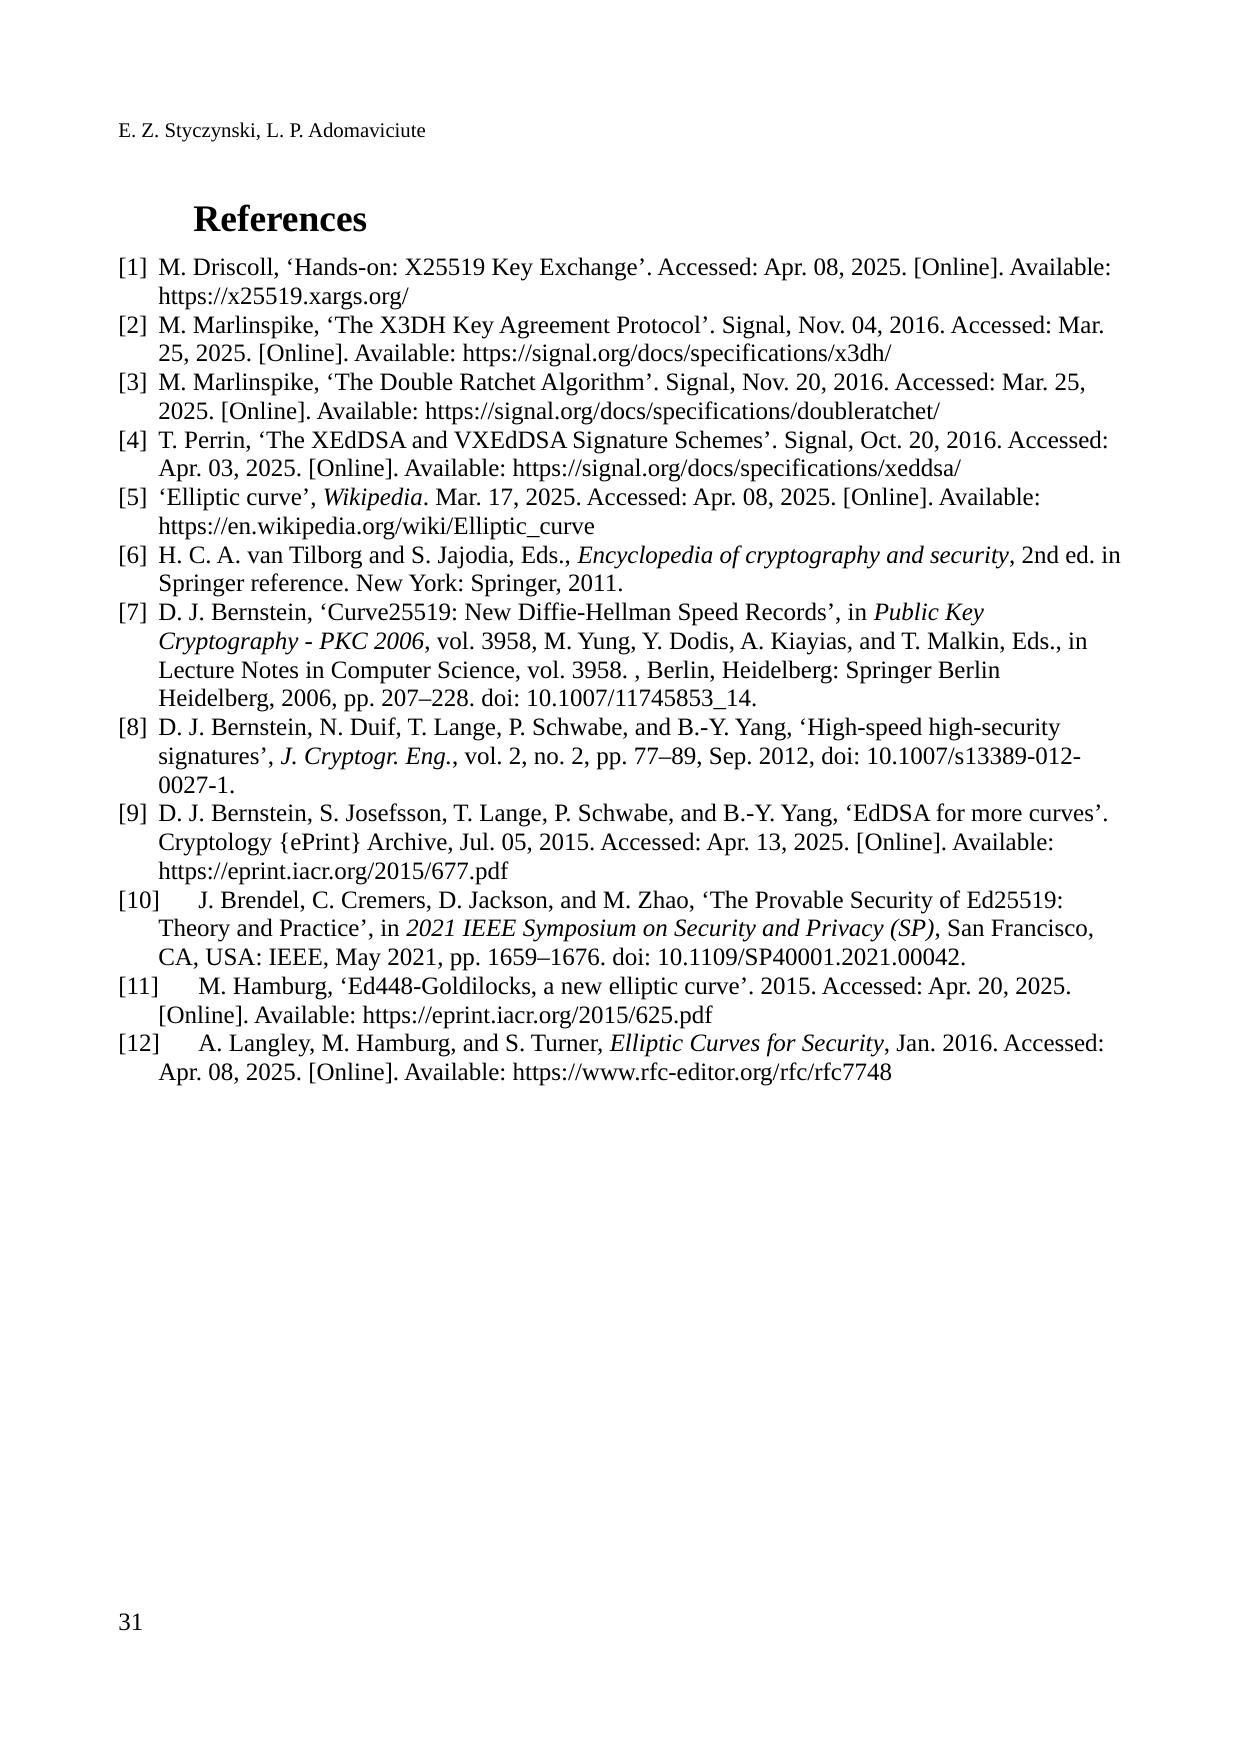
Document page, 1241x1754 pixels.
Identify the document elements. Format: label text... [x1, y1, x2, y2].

subtitle References [156, 197, 1122, 240]
text [11] M. Hamburg, ‘Ed448-Goldilocks, a new elliptic curve’. 2015. Accessed: Apr. 20, 2025. [Online]. Available: https://eprint.iacr.org/2015/625.pdf [118, 971, 1122, 1028]
text [6] H. C. A. van Tilborg and S. Jajodia, Eds., Encyclopedia of cryptography and security, 2nd ed. in Springer reference. New York: Springer, 2011. [118, 540, 1122, 597]
text [2] M. Marlinspike, ‘The X3DH Key Agreement Protocol’. Signal, Nov. 04, 2016. Accessed: Mar. 25, 2025. [Online]. Available: https://signal.org/docs/specifications/x3dh/ [118, 310, 1122, 367]
text [4] T. Perrin, ‘The XEdDSA and VXEdDSA Signature Schemes’. Signal, Oct. 20, 2016. Accessed: Apr. 03, 2025. [Online]. Available: https://signal.org/docs/specifications/xeddsa/ [118, 425, 1122, 482]
text [1] M. Driscoll, ‘Hands-on: X25519 Key Exchange’. Accessed: Apr. 08, 2025. [Online]. Available: https://x25519.xargs.org/ [118, 252, 1122, 310]
text [10] J. Brendel, C. Cremers, D. Jackson, and M. Zhao, ‘The Provable Security of Ed25519: Theory and Practice’, in 2021 IEEE Symposium on Security and Privacy (SP), San Francisco, CA, USA: IEEE, May 2021, pp. 1659–1676. doi: 10.1109/SP40001.2021.00042. [118, 885, 1122, 971]
text [12] A. Langley, M. Hamburg, and S. Turner, Elliptic Curves for Security, Jan. 2016. Accessed: Apr. 08, 2025. [Online]. Available: https://www.rfc-editor.org/rfc/rfc7748 [118, 1028, 1122, 1086]
text [8] D. J. Bernstein, N. Duif, T. Lange, P. Schwabe, and B.-Y. Yang, ‘High-speed high-security signatures’, J. Cryptogr. Eng., vol. 2, no. 2, pp. 77–89, Sep. 2012, doi: 10.1007/s13389-012-0027-1. [118, 712, 1122, 798]
text [7] D. J. Bernstein, ‘Curve25519: New Diffie-Hellman Speed Records’, in Public Key Cryptography - PKC 2006, vol. 3958, M. Yung, Y. Dodis, A. Kiayias, and T. Malkin, Eds., in Lecture Notes in Computer Science, vol. 3958. , Berlin, Heidelberg: Springer Berlin Heidelberg, 2006, pp. 207–228. doi: 10.1007/11745853_14. [118, 597, 1122, 712]
text [9] D. J. Bernstein, S. Josefsson, T. Lange, P. Schwabe, and B.-Y. Yang, ‘EdDSA for more curves’. Cryptology {ePrint} Archive, Jul. 05, 2015. Accessed: Apr. 13, 2025. [Online]. Available: https://eprint.iacr.org/2015/677.pdf [118, 798, 1122, 885]
text [3] M. Marlinspike, ‘The Double Ratchet Algorithm’. Signal, Nov. 20, 2016. Accessed: Mar. 25, 2025. [Online]. Available: https://signal.org/docs/specifications/doubleratchet/ [118, 367, 1122, 425]
text [5] ‘Elliptic curve’, Wikipedia. Mar. 17, 2025. Accessed: Apr. 08, 2025. [Online]. Available: https://en.wikipedia.org/wiki/Elliptic_curve [118, 482, 1122, 540]
